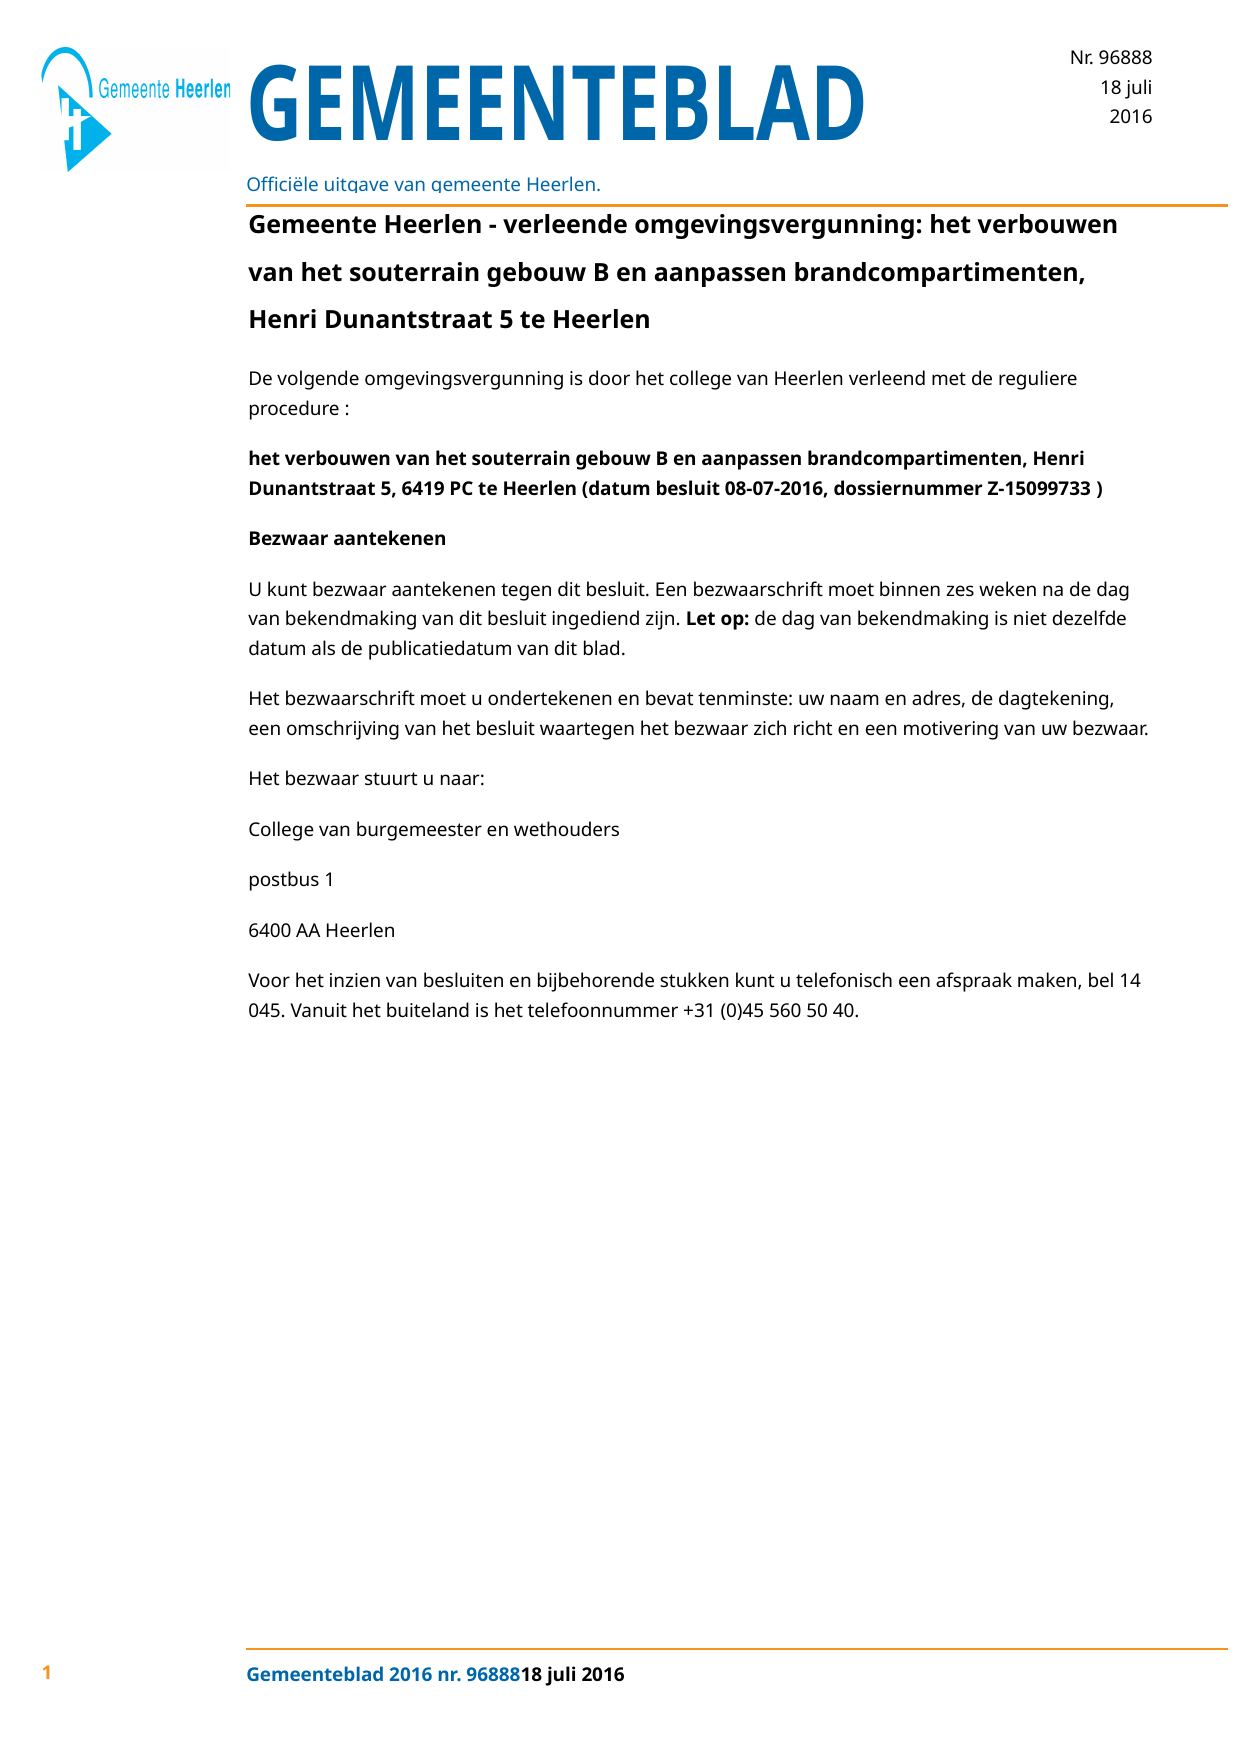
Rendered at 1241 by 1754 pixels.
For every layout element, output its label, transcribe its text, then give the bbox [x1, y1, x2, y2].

text Voor het inzien van besluiten en bijbehorende stukken kunt u telefonisch een afspraak maken, bel 14 045. Vanuit het buiteland is het telefoonnummer +31 (0)45 560 50 40. [248, 967, 1152, 1022]
text Gemeente Heerlen - verleende omgevingsvergunning: het verbouwen van het souterrain gebouw B en aanpassen brandcompartimenten, Henri Dunantstraat 5 te Heerlen [248, 207, 1152, 336]
text Het bezwaar stuurt u naar: [248, 766, 1152, 791]
text het verbouwen van het souterrain gebouw B en aanpassen brandcompartimenten, Henri Dunantstraat 5, 6419 PC te Heerlen (datum besluit 08-07-2016, dossiernummer Z-15099733 ) [248, 446, 1152, 501]
text Bezwaar aantekenen [248, 526, 1152, 551]
text 6400 AA Heerlen [248, 917, 1152, 942]
picture [41, 47, 58, 70]
picture [41, 47, 231, 172]
text College van burgemeester en wethouders [248, 816, 1152, 842]
text Het bezwaarschrift moet u ondertekenen en bevat tenminste: uw naam en adres, de dagtekening, een omschrijving van het besluit waartegen het bezwaar zich richt en een motivering van uw bezwaar. [248, 686, 1152, 741]
text De volgende omgevingsvergunning is door het college van Heerlen verleend met de reguliere procedure : [248, 366, 1152, 421]
text U kunt bezwaar aantekenen tegen dit besluit. Een bezwaarschrift moet binnen zes weken na de dag van bekendmaking van dit besluit ingediend zijn. Let op: de dag van bekendmaking is niet dezelfde datum als de publicatiedatum van dit blad. [248, 576, 1152, 661]
text postbus 1 [248, 866, 1152, 892]
